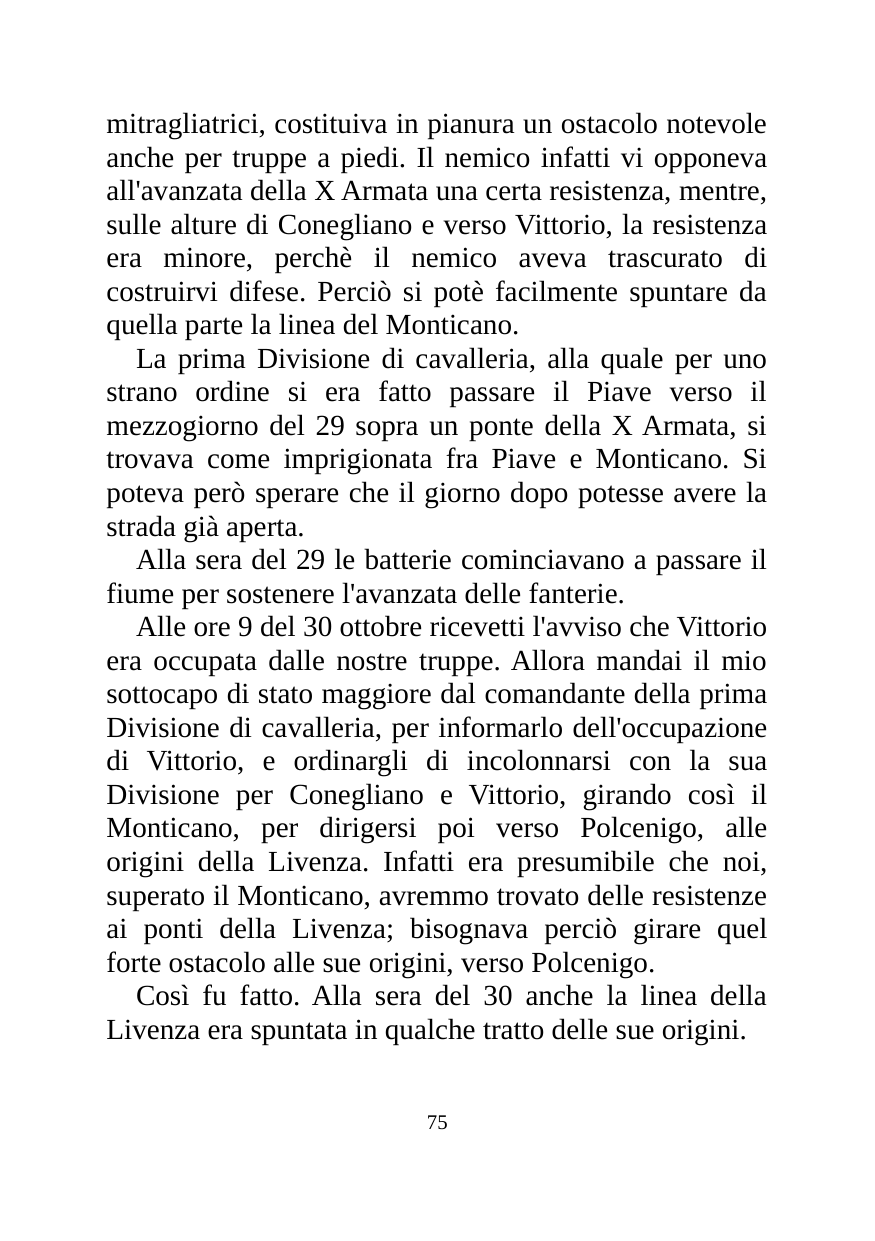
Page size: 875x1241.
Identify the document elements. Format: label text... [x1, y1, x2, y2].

text mitragliatrici, costituiva in pianura un ostacolo notevole anche per truppe a piedi. Il nemico infatti vi opponeva all'avanzata della X Armata una certa resistenza, mentre, sulle alture di Conegliano e verso Vittorio, la resistenza era minore, perchè il nemico aveva trascurato di costruirvi difese. Perciò si potè facilmente spuntare da quella parte la linea del Monticano. [106, 106, 768, 341]
text Alla sera del 29 le batterie cominciavano a passare il fiume per sostenere l'avanzata delle fanterie. [106, 542, 768, 609]
text Alle ore 9 del 30 ottobre ricevetti l'avviso che Vittorio era occupata dalle nostre truppe. Allora mandai il mio sottocapo di stato maggiore dal comandante della prima Divisione di cavalleria, per informarlo dell'occupazione di Vittorio, e ordinargli di incolonnarsi con la sua Divisione per Conegliano e Vittorio, girando così il Monticano, per dirigersi poi verso Polcenigo, alle origini della Livenza. Infatti era presumibile che noi, superato il Monticano, avremmo trovato delle resistenze ai ponti della Livenza; bisognava perciò girare quel forte ostacolo alle sue origini, verso Polcenigo. [106, 609, 768, 978]
text Così fu fatto. Alla sera del 30 anche la linea della Livenza era spuntata in qualche tratto delle sue origini. [106, 978, 768, 1045]
text La prima Divisione di cavalleria, alla quale per uno strano ordine si era fatto passare il Piave verso il mezzogiorno del 29 sopra un ponte della X Armata, si trovava come imprigionata fra Piave e Monticano. Si poteva però sperare che il giorno dopo potesse avere la strada già aperta. [106, 341, 768, 542]
